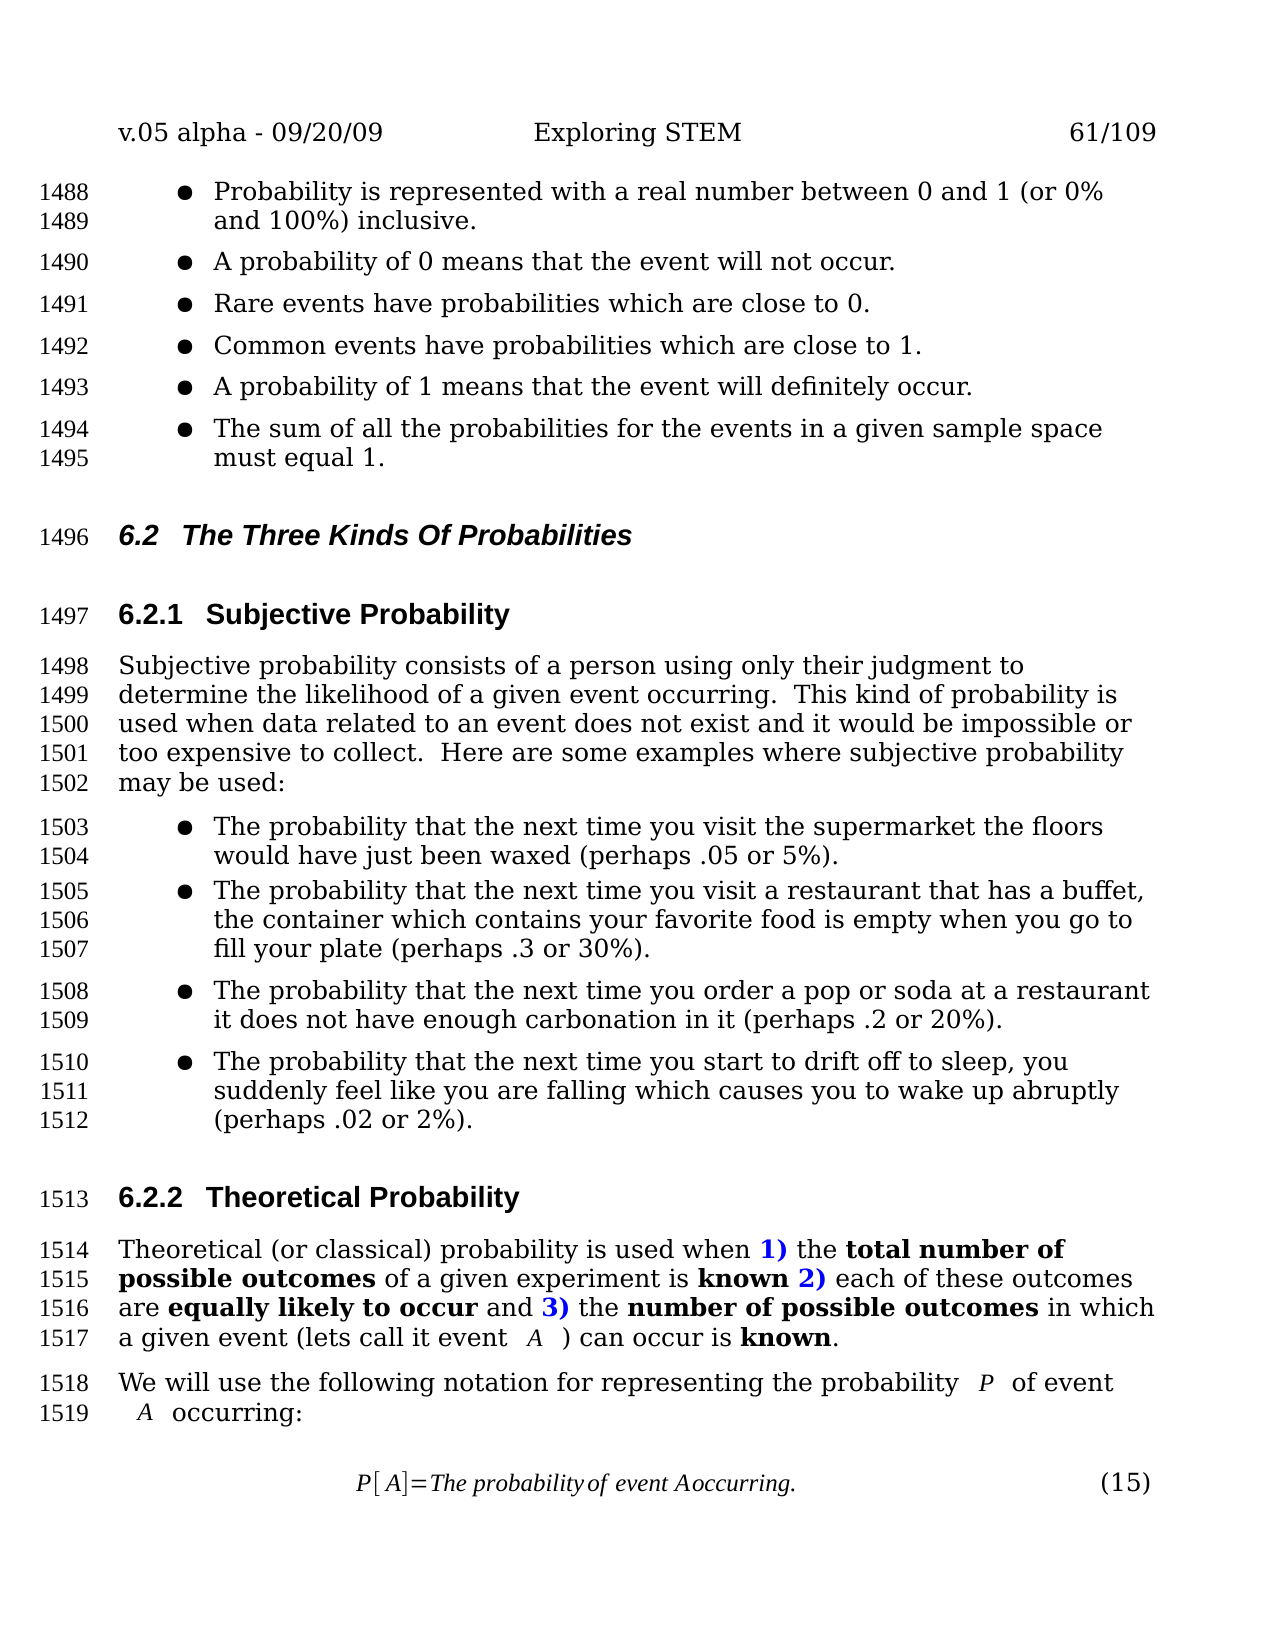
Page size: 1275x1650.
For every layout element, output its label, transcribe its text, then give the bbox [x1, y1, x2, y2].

list Probability is represented with a real number between 0 and 1 (or 0% and 100%) inclusive. [175, 177, 1157, 235]
text Theoretical (or classical) probability is used when 1) the total number of possible outcomes of a given experiment is known 2) each of these outcomes are equally likely to occur and 3) the number of possible outcomes in which a given event (lets call it event) can occur is known. [118, 1235, 1157, 1353]
text Subjective probability consists of a person using only their judgment to determine the likelihood of a given event occurring. This kind of probability is used when data related to an event does not exist and it would be impossible or too expensive to collect. Here are some examples where subjective probability may be used: [118, 651, 1157, 797]
list The probability that the next time you order a pop or soda at a restaurant it does not have enough carbonation in it (perhaps .2 or 20%). [175, 976, 1157, 1035]
list A probability of 0 means that the event will not occur. [175, 248, 1157, 277]
list A probability of 1 means that the event will definitely occur. [175, 373, 1157, 402]
table_header (15) [1041, 1463, 1157, 1504]
list The probability that the next time you visit the supermarket the floors would have just been waxed (perhaps .05 or 5%). [175, 812, 1157, 870]
list The sum of all the probabilities for the events in a given sample space must equal 1. [175, 414, 1157, 473]
subtitle Subjective Probability [118, 597, 1157, 630]
list Common events have probabilities which are close to 1. [175, 331, 1157, 360]
list Rare events have probabilities which are close to 0. [175, 289, 1157, 318]
table_header [118, 1463, 1041, 1504]
list The probability that the next time you start to drift off to sleep, you suddenly feel like you are falling which causes you to wake up abruptly (perhaps .02 or 2%). [175, 1047, 1157, 1135]
list The probability that the next time you visit a restaurant that has a buffet, the container which contains your favorite food is empty when you go to fill your plate (perhaps .3 or 30%). [175, 876, 1157, 964]
text We will use the following notation for representing the probabilityof eventoccurring: [118, 1368, 1157, 1427]
subtitle The Three Kinds Of Probabilities [118, 518, 1157, 552]
subtitle Theoretical Probability [118, 1180, 1157, 1214]
